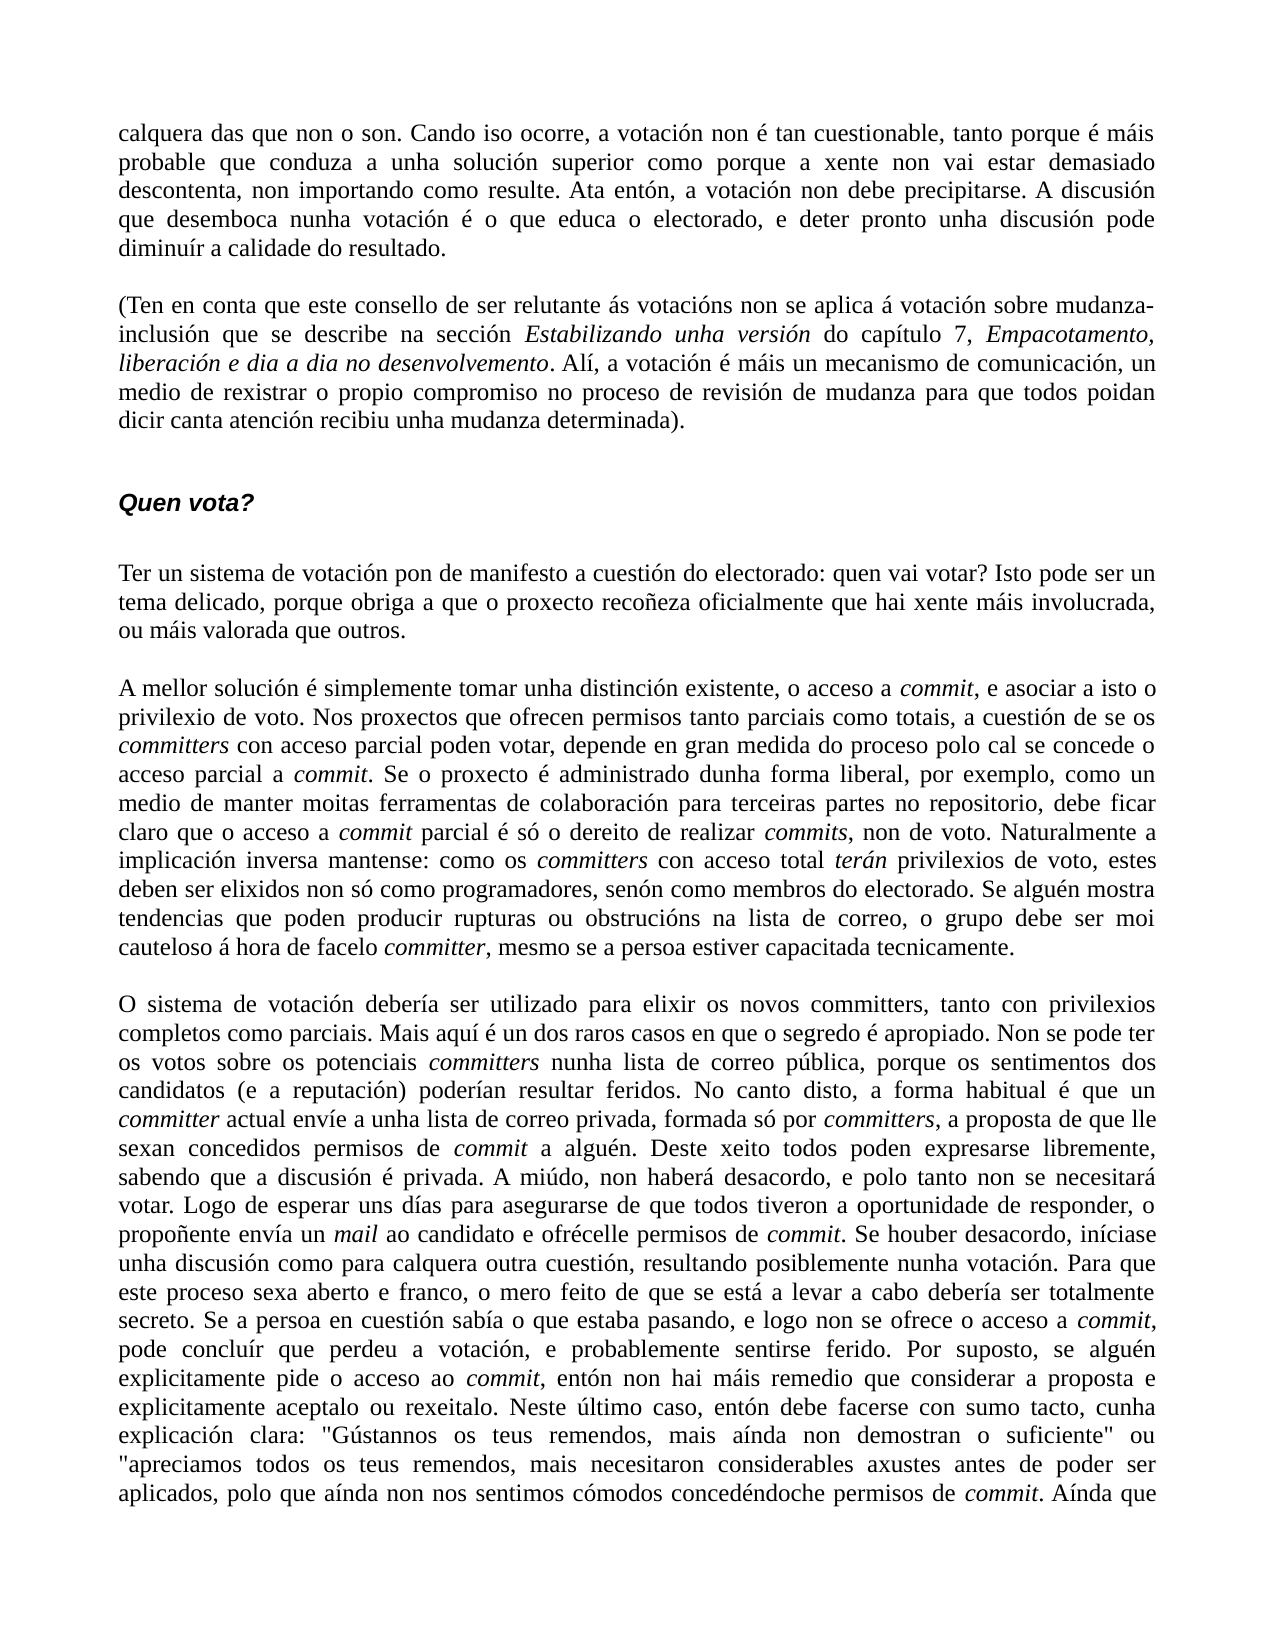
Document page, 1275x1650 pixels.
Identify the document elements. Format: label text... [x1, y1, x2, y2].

text (Ten en conta que este consello de ser relutante ás votacións non se aplica á votación sobre mudanza-inclusión que se describe na sección Estabilizando unha versión do capítulo 7, Empacotamento, liberación e dia a dia no desenvolvemento. Alí, a votación é máis un mecanismo de comunicación, un medio de rexistrar o propio compromiso no proceso de revisión de mudanza para que todos poidan dicir canta atención recibiu unha mudanza determinada). [118, 291, 1157, 434]
text Ter un sistema de votación pon de manifesto a cuestión do electorado: quen vai votar? Isto pode ser un tema delicado, porque obriga a que o proxecto recoñeza oficialmente que hai xente máis involucrada, ou máis valorada que outros. [118, 558, 1157, 644]
text calquera das que non o son. Cando iso ocorre, a votación non é tan cuestionable, tanto porque é máis probable que conduza a unha solución superior como porque a xente non vai estar demasiado descontenta, non importando como resulte. Ata entón, a votación non debe precipitarse. A discusión que desemboca nunha votación é o que educa o electorado, e deter pronto unha discusión pode diminuír a calidade do resultado. [118, 118, 1157, 262]
text O sistema de votación debería ser utilizado para elixir os novos committers, tanto con privilexios completos como parciais. Mais aquí é un dos raros casos en que o segredo é apropiado. Non se pode ter os votos sobre os potenciais committers nunha lista de correo pública, porque os sentimentos dos candidatos (e a reputación) poderían resultar feridos. No canto disto, a forma habitual é que un committer actual envíe a unha lista de correo privada, formada só por committers, a proposta de que lle sexan concedidos permisos de commit a alguén. Deste xeito todos poden expresarse libremente, sabendo que a discusión é privada. A miúdo, non haberá desacordo, e polo tanto non se necesitará votar. Logo de esperar uns días para asegurarse de que todos tiveron a oportunidade de responder, o propoñente envía un mail ao candidato e ofrécelle permisos de commit. Se houber desacordo, iníciase unha discusión como para calquera outra cuestión, resultando posiblemente nunha votación. Para que este proceso sexa aberto e franco, o mero feito de que se está a levar a cabo debería ser totalmente secreto. Se a persoa en cuestión sabía o que estaba pasando, e logo non se ofrece o acceso a commit, pode concluír que perdeu a votación, e probablemente sentirse ferido. Por suposto, se alguén explicitamente pide o acceso ao commit, entón non hai máis remedio que considerar a proposta e explicitamente aceptalo ou rexeitalo. Neste último caso, entón debe facerse con sumo tacto, cunha explicación clara: "Gústannos os teus remendos, mais aínda non demostran o suficiente" ou "apreciamos todos os teus remendos, mais necesitaron considerables axustes antes de poder ser aplicados, polo que aínda non nos sentimos cómodos concedéndoche permisos de commit. Aínda que [118, 989, 1157, 1507]
text A mellor solución é simplemente tomar unha distinción existente, o acceso a commit, e asociar a isto o privilexio de voto. Nos proxectos que ofrecen permisos tanto parciais como totais, a cuestión de se os committers con acceso parcial poden votar, depende en gran medida do proceso polo cal se concede o acceso parcial a commit. Se o proxecto é administrado dunha forma liberal, por exemplo, como un medio de manter moitas ferramentas de colaboración para terceiras partes no repositorio, debe ficar claro que o acceso a commit parcial é só o dereito de realizar commits, non de voto. Naturalmente a implicación inversa mantense: como os committers con acceso total terán privilexios de voto, estes deben ser elixidos non só como programadores, senón como membros do electorado. Se alguén mostra tendencias que poden producir rupturas ou obstrucións na lista de correo, o grupo debe ser moi cauteloso á hora de facelo committer, mesmo se a persoa estiver capacitada tecnicamente. [118, 673, 1157, 960]
subtitle Quen vota? [118, 488, 1157, 517]
